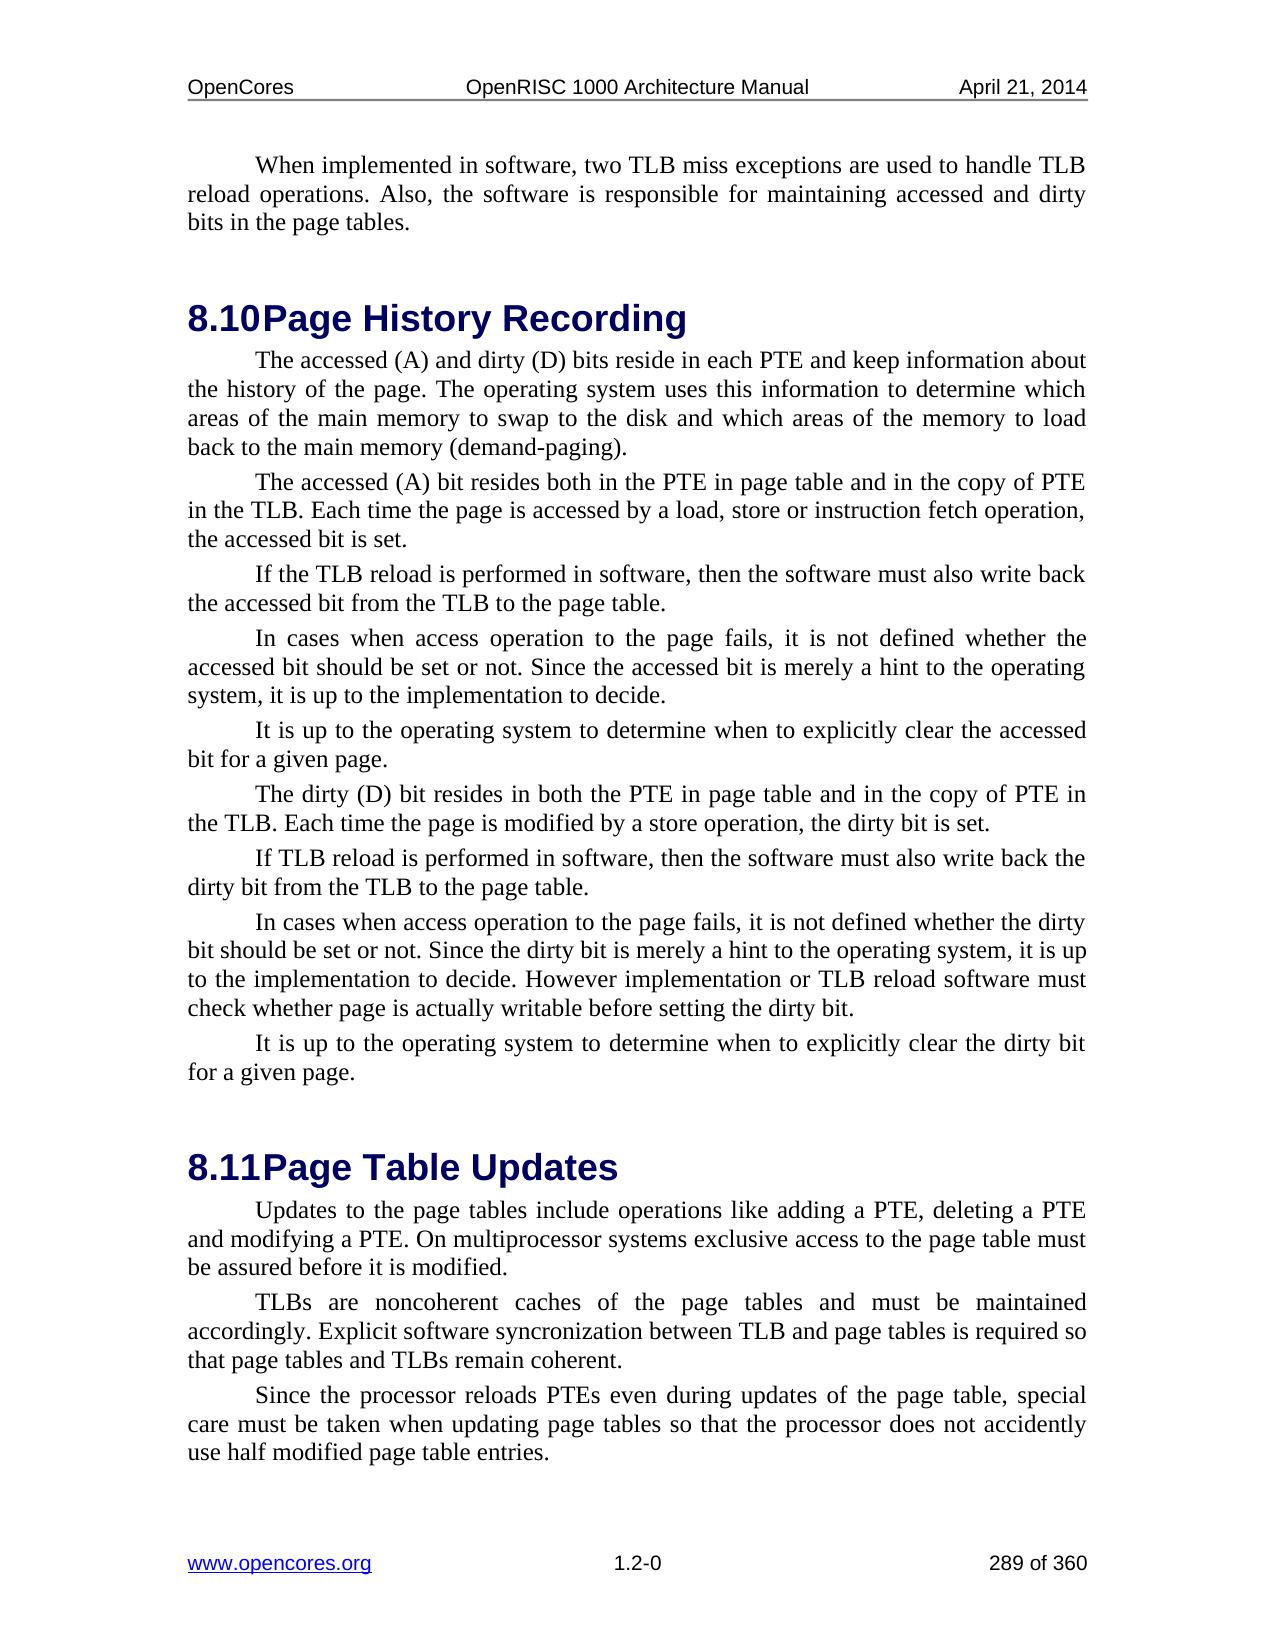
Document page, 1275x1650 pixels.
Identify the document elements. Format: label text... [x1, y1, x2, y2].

text If TLB reload is performed in software, then the software must also write back the dirty bit from the TLB to the page table. [187, 843, 1087, 901]
text In cases when access operation to the page fails, it is not defined whether the dirty bit should be set or not. Since the dirty bit is merely a hint to the operating system, it is up to the implementation to decide. However implementation or TLB reload software must check whether page is actually writable before setting the dirty bit. [187, 907, 1087, 1022]
text In cases when access operation to the page fails, it is not defined whether the accessed bit should be set or not. Since the accessed bit is merely a hint to the operating system, it is up to the implementation to decide. [187, 623, 1087, 709]
subtitle Page History Recording [187, 296, 1087, 339]
text Updates to the page tables include operations like adding a PTE, deleting a PTE and modifying a PTE. On multiprocessor systems exclusive access to the page table must be assured before it is modified. [187, 1195, 1087, 1281]
text The dirty (D) bit resides in both the PTE in page table and in the copy of PTE in the TLB. Each time the page is modified by a store operation, the dirty bit is set. [187, 779, 1087, 837]
text TLBs are noncoherent caches of the page tables and must be maintained accordingly. Explicit software syncronization between TLB and page tables is required so that page tables and TLBs remain coherent. [187, 1287, 1087, 1374]
text If the TLB reload is performed in software, then the software must also write back the accessed bit from the TLB to the page table. [187, 559, 1087, 617]
text It is up to the operating system to determine when to explicitly clear the accessed bit for a given page. [187, 716, 1087, 773]
text Since the processor reloads PTEs even during updates of the page table, special care must be taken when updating page tables so that the processor does not accidently use half modified page table entries. [187, 1380, 1087, 1466]
text The accessed (A) bit resides both in the PTE in page table and in the copy of PTE in the TLB. Each time the page is accessed by a load, store or instruction fetch operation, the accessed bit is set. [187, 467, 1087, 553]
text When implemented in software, two TLB miss exceptions are used to handle TLB reload operations. Also, the software is responsible for maintaining accessed and dirty bits in the page tables. [187, 150, 1087, 236]
text The accessed (A) and dirty (D) bits reside in each PTE and keep information about the history of the page. The operating system uses this information to determine which areas of the main memory to swap to the disk and which areas of the memory to load back to the main memory (demand-paging). [187, 346, 1087, 461]
text It is up to the operating system to determine when to explicitly clear the dirty bit for a given page. [187, 1028, 1087, 1086]
subtitle Page Table Updates [187, 1146, 1087, 1189]
